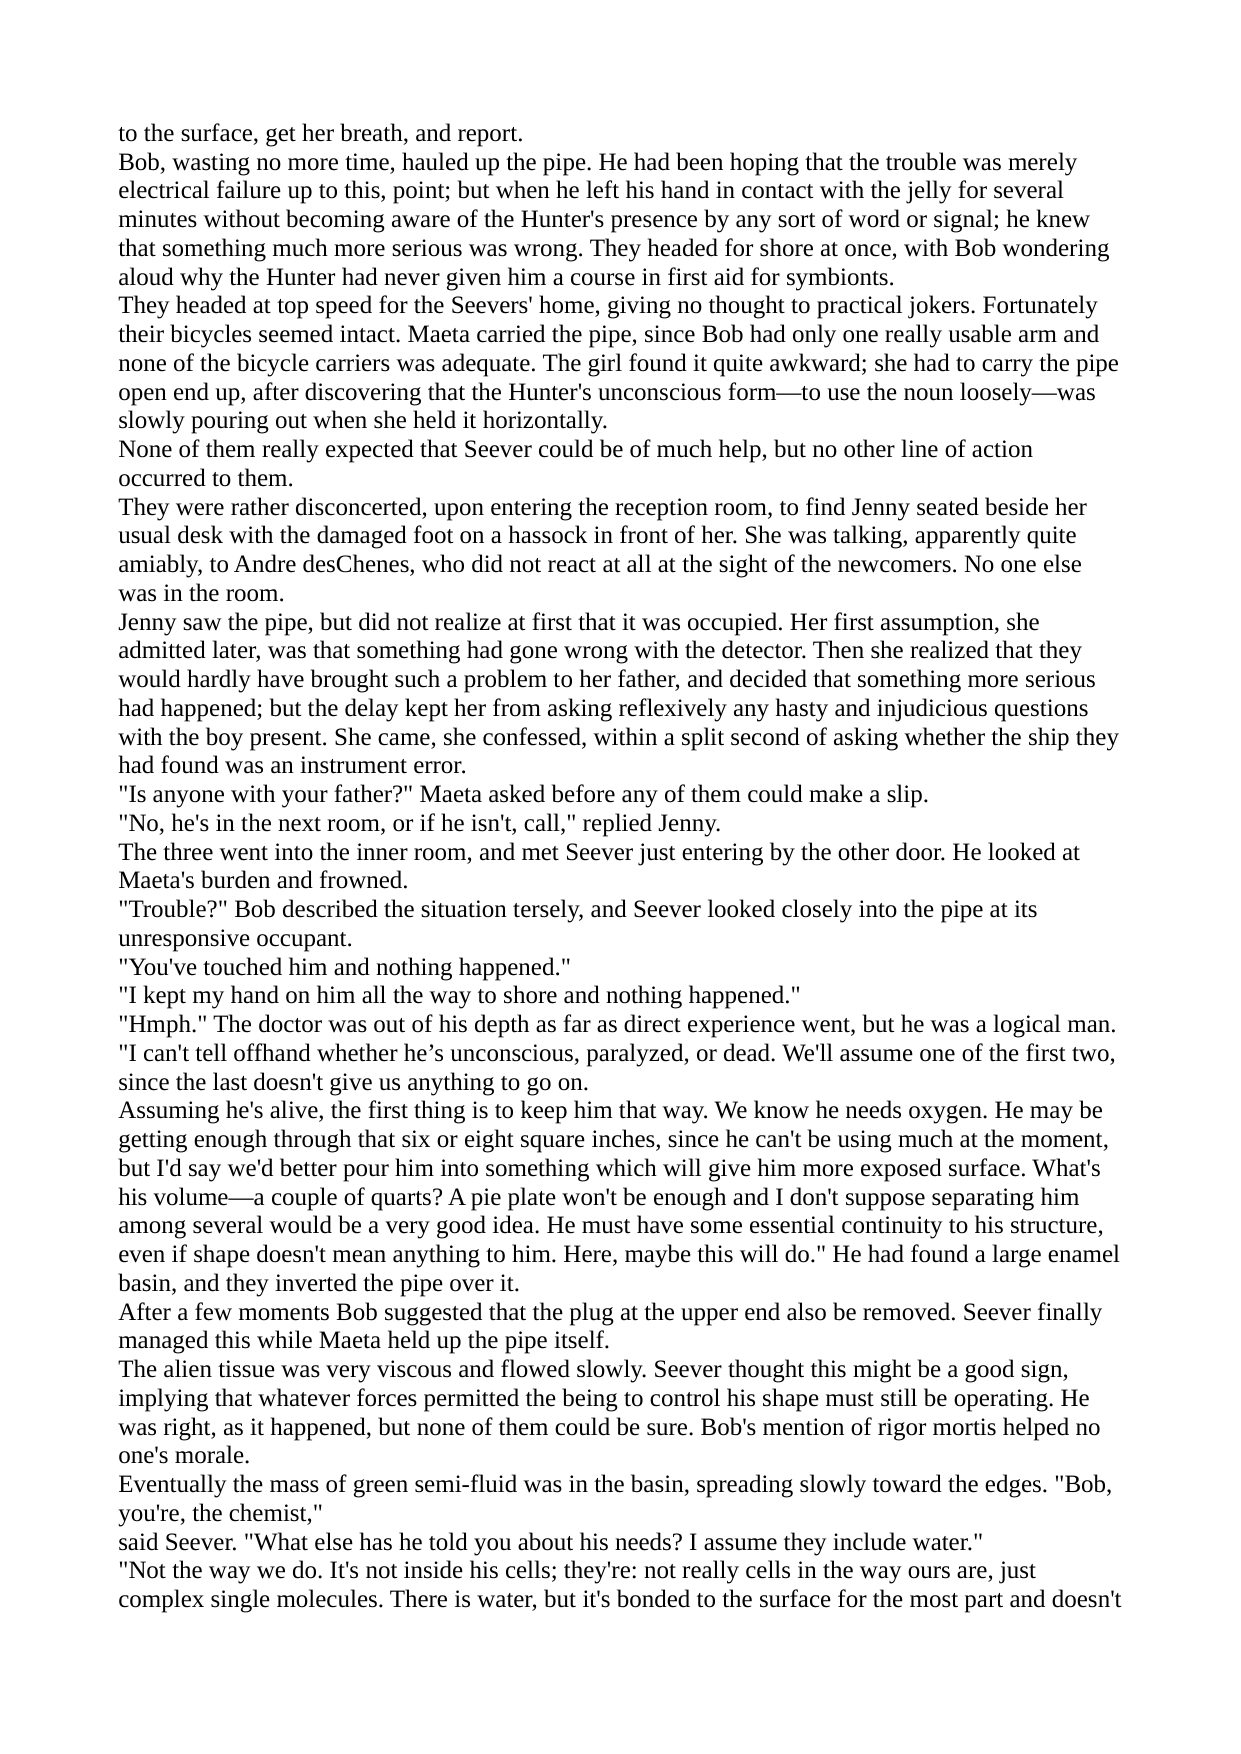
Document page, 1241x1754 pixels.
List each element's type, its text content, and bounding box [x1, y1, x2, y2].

text They headed at top speed for the Seevers' home, giving no thought to practical jokers. Fortunately their bicycles seemed intact. Maeta carried the pipe, since Bob had only one really usable arm and none of the bicycle carriers was adequate. The girl found it quite awkward; she had to carry the pipe open end up, after discovering that the Hunter's unconscious form—to use the noun loosely—was slowly pouring out when she held it horizontally. [118, 291, 1122, 434]
text The three went into the inner room, and met Seever just entering by the other door. He looked at Maeta's burden and frowned. [118, 837, 1122, 894]
text Eventually the mass of green semi-fluid was in the basin, spreading slowly toward the edges. "Bob, you're, the chemist," [118, 1469, 1122, 1527]
text to the surface, get her breath, and report. [118, 118, 1122, 147]
text "I kept my hand on him all the way to shore and nothing happened." [118, 981, 1122, 1009]
text "You've touched him and nothing happened." [118, 952, 1122, 981]
text Assuming he's alive, the first thing is to keep him that way. We know he needs oxygen. He may be getting enough through that six or eight square inches, since he can't be using much at the moment, but I'd say we'd better pour him into something which will give him more exposed surface. What's his volume—a couple of quarts? A pie plate won't be enough and I don't suppose separating him among several would be a very good idea. He must have some essential continuity to his structure, even if shape doesn't mean anything to him. Here, maybe this will do." He had found a large enamel basin, and they inverted the pipe over it. [118, 1096, 1122, 1297]
text After a few moments Bob suggested that the plug at the upper end also be removed. Seever finally managed this while Maeta held up the pipe itself. [118, 1297, 1122, 1354]
text "No, he's in the next room, or if he isn't, call," replied Jenny. [118, 808, 1122, 837]
text Bob, wasting no more time, hauled up the pipe. He had been hoping that the trouble was merely electrical failure up to this, point; but when he left his hand in contact with the jelly for several minutes without becoming aware of the Hunter's presence by any sort of word or signal; he knew that something much more serious was wrong. They headed for shore at once, with Bob wondering aloud why the Hunter had never given him a course in first aid for symbionts. [118, 147, 1122, 291]
text Jenny saw the pipe, but did not realize at first that it was occupied. Her first assumption, she admitted later, was that something had gone wrong with the detector. Then she realized that they would hardly have brought such a problem to her father, and decided that something more serious had happened; but the delay kept her from asking reflexively any hasty and injudicious questions with the boy present. She came, she confessed, within a split second of asking whether the ship they had found was an instrument error. [118, 607, 1122, 779]
text "Trouble?" Bob described the situation tersely, and Seever looked closely into the pipe at its unresponsive occupant. [118, 894, 1122, 952]
text The alien tissue was very viscous and flowed slowly. Seever thought this might be a good sign, implying that whatever forces permitted the being to control his shape must still be operating. He was right, as it happened, but none of them could be sure. Bob's mention of rigor mortis helped no one's morale. [118, 1354, 1122, 1469]
text None of them really expected that Seever could be of much help, but no other line of action occurred to them. [118, 434, 1122, 492]
text They were rather disconcerted, upon entering the reception room, to find Jenny seated beside her usual desk with the damaged foot on a hassock in front of her. She was talking, apparently quite amiably, to Andre desChenes, who did not react at all at the sight of the newcomers. No one else was in the room. [118, 492, 1122, 607]
text "Not the way we do. It's not inside his cells; they're: not really cells in the way ours are, just complex single molecules. There is water, but it's bonded to the surface for the most part and doesn't [118, 1556, 1122, 1613]
text "Is anyone with your father?" Maeta asked before any of them could make a slip. [118, 779, 1122, 808]
text said Seever. "What else has he told you about his needs? I assume they include water." [118, 1527, 1122, 1556]
text "Hmph." The doctor was out of his depth as far as direct experience went, but he was a logical man. "I can't tell offhand whether he’s unconscious, paralyzed, or dead. We'll assume one of the first two, since the last doesn't give us anything to go on. [118, 1009, 1122, 1096]
